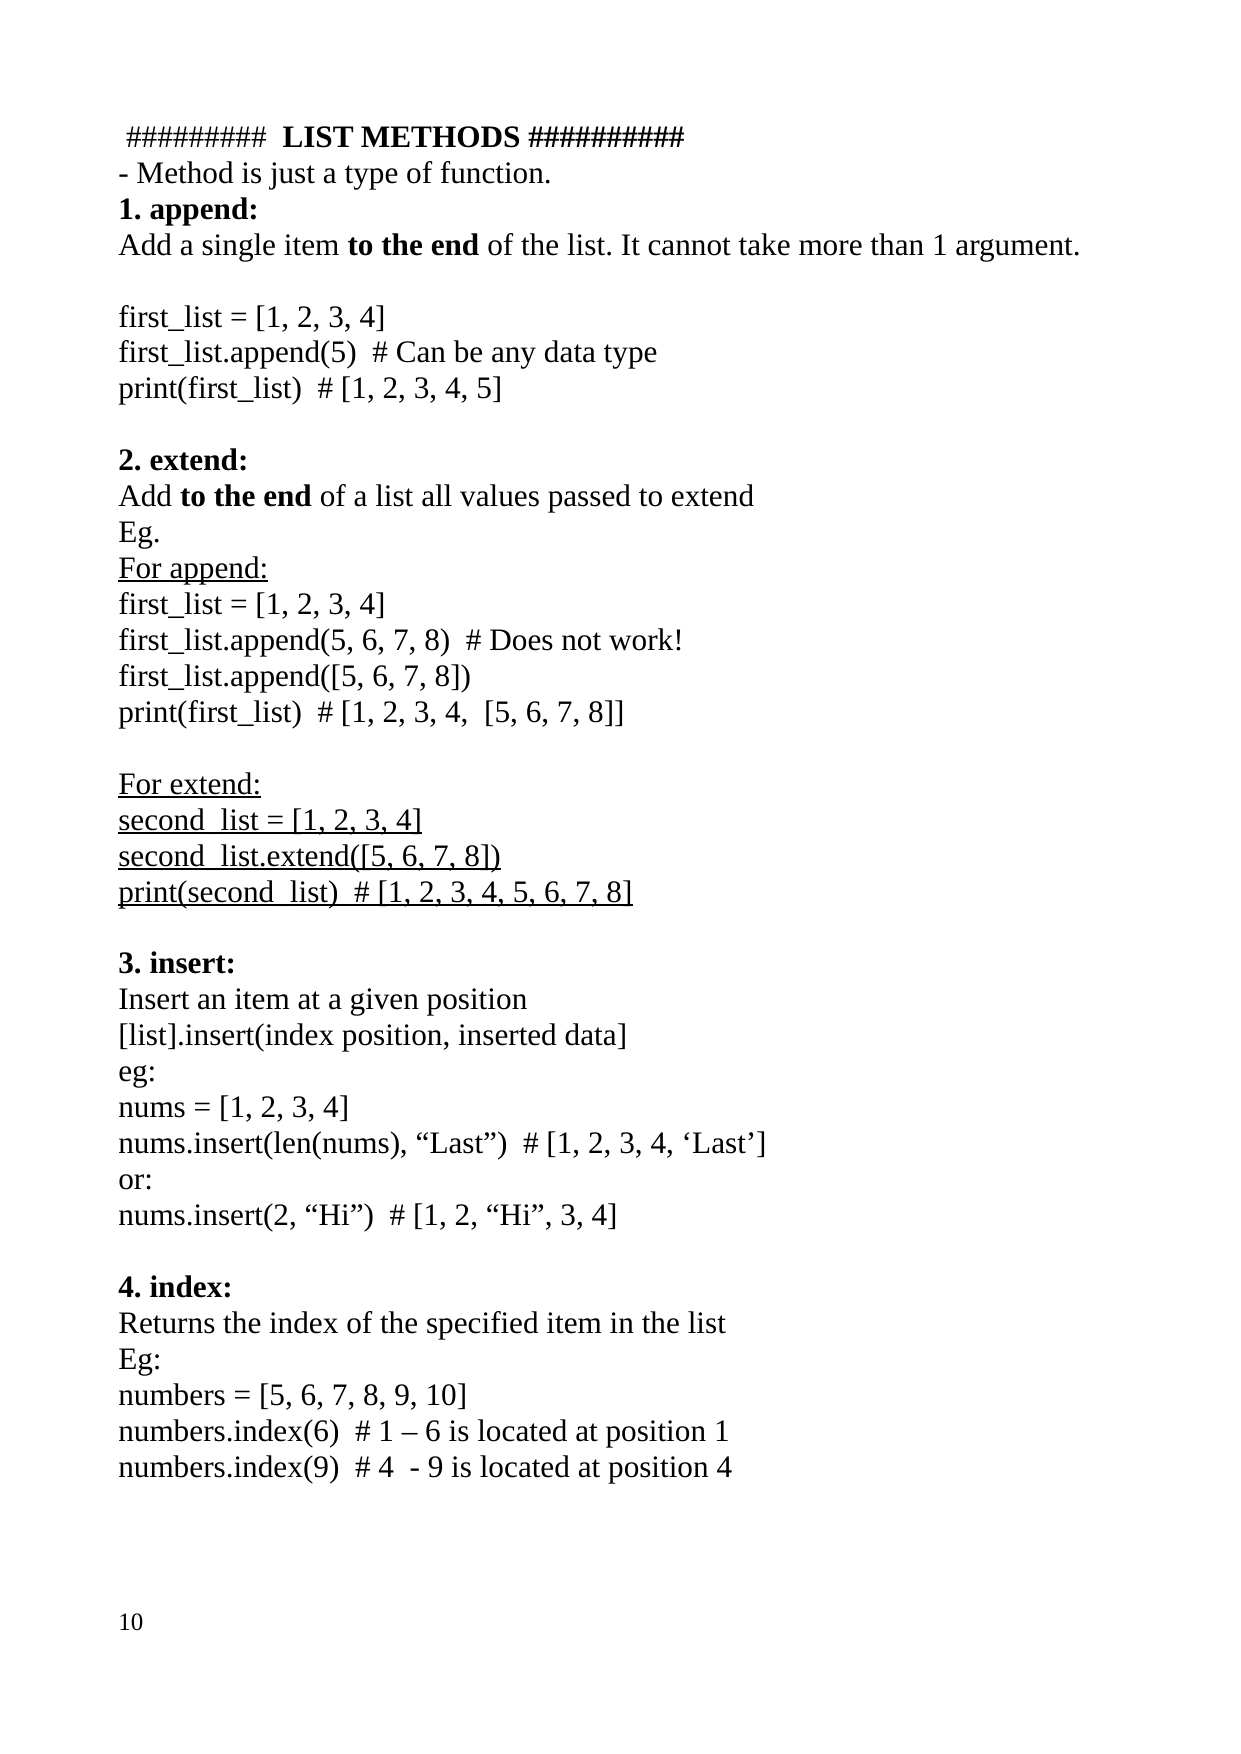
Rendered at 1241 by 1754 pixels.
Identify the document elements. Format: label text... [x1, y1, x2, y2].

text nums.insert(len(nums), “Last”) # [1, 2, 3, 4, ‘Last’] [118, 1124, 1122, 1160]
text or: [118, 1160, 1122, 1196]
text first_list.append(5) # Can be any data type [118, 334, 1122, 370]
text ######### LIST METHODS ########## [118, 118, 1122, 154]
text - Method is just a type of function. [118, 154, 1122, 190]
text second_list = [1, 2, 3, 4] [118, 801, 1122, 837]
text [list].insert(index position, inserted data] [118, 1017, 1122, 1052]
text Add to the end of a list all values passed to extend [118, 477, 1122, 513]
text 4. index: [118, 1268, 1122, 1304]
text numbers = [5, 6, 7, 8, 9, 10] [118, 1376, 1122, 1412]
text Returns the index of the specified item in the list [118, 1304, 1122, 1340]
text For extend: [118, 765, 1122, 801]
text nums = [1, 2, 3, 4] [118, 1088, 1122, 1124]
text Eg. [118, 513, 1122, 549]
text 2. extend: [118, 442, 1122, 477]
text nums.insert(2, “Hi”) # [1, 2, “Hi”, 3, 4] [118, 1196, 1122, 1232]
text print(first_list) # [1, 2, 3, 4, 5] [118, 370, 1122, 406]
text first_list.append(5, 6, 7, 8) # Does not work! [118, 621, 1122, 657]
text numbers.index(9) # 4 - 9 is located at position 4 [118, 1448, 1122, 1484]
text numbers.index(6) # 1 – 6 is located at position 1 [118, 1412, 1122, 1448]
text 1. append: [118, 190, 1122, 226]
text second_list.extend([5, 6, 7, 8]) [118, 837, 1122, 873]
text 3. insert: [118, 945, 1122, 981]
text Add a single item to the end of the list. It cannot take more than 1 argument. [118, 226, 1122, 262]
text eg: [118, 1052, 1122, 1088]
text print(first_list) # [1, 2, 3, 4, [5, 6, 7, 8]] [118, 693, 1122, 729]
text Eg: [118, 1340, 1122, 1376]
text Insert an item at a given position [118, 981, 1122, 1017]
text first_list = [1, 2, 3, 4] [118, 585, 1122, 621]
text print(second_list) # [1, 2, 3, 4, 5, 6, 7, 8] [118, 873, 1122, 909]
text first_list = [1, 2, 3, 4] [118, 298, 1122, 334]
text For append: [118, 549, 1122, 585]
text first_list.append([5, 6, 7, 8]) [118, 657, 1122, 693]
